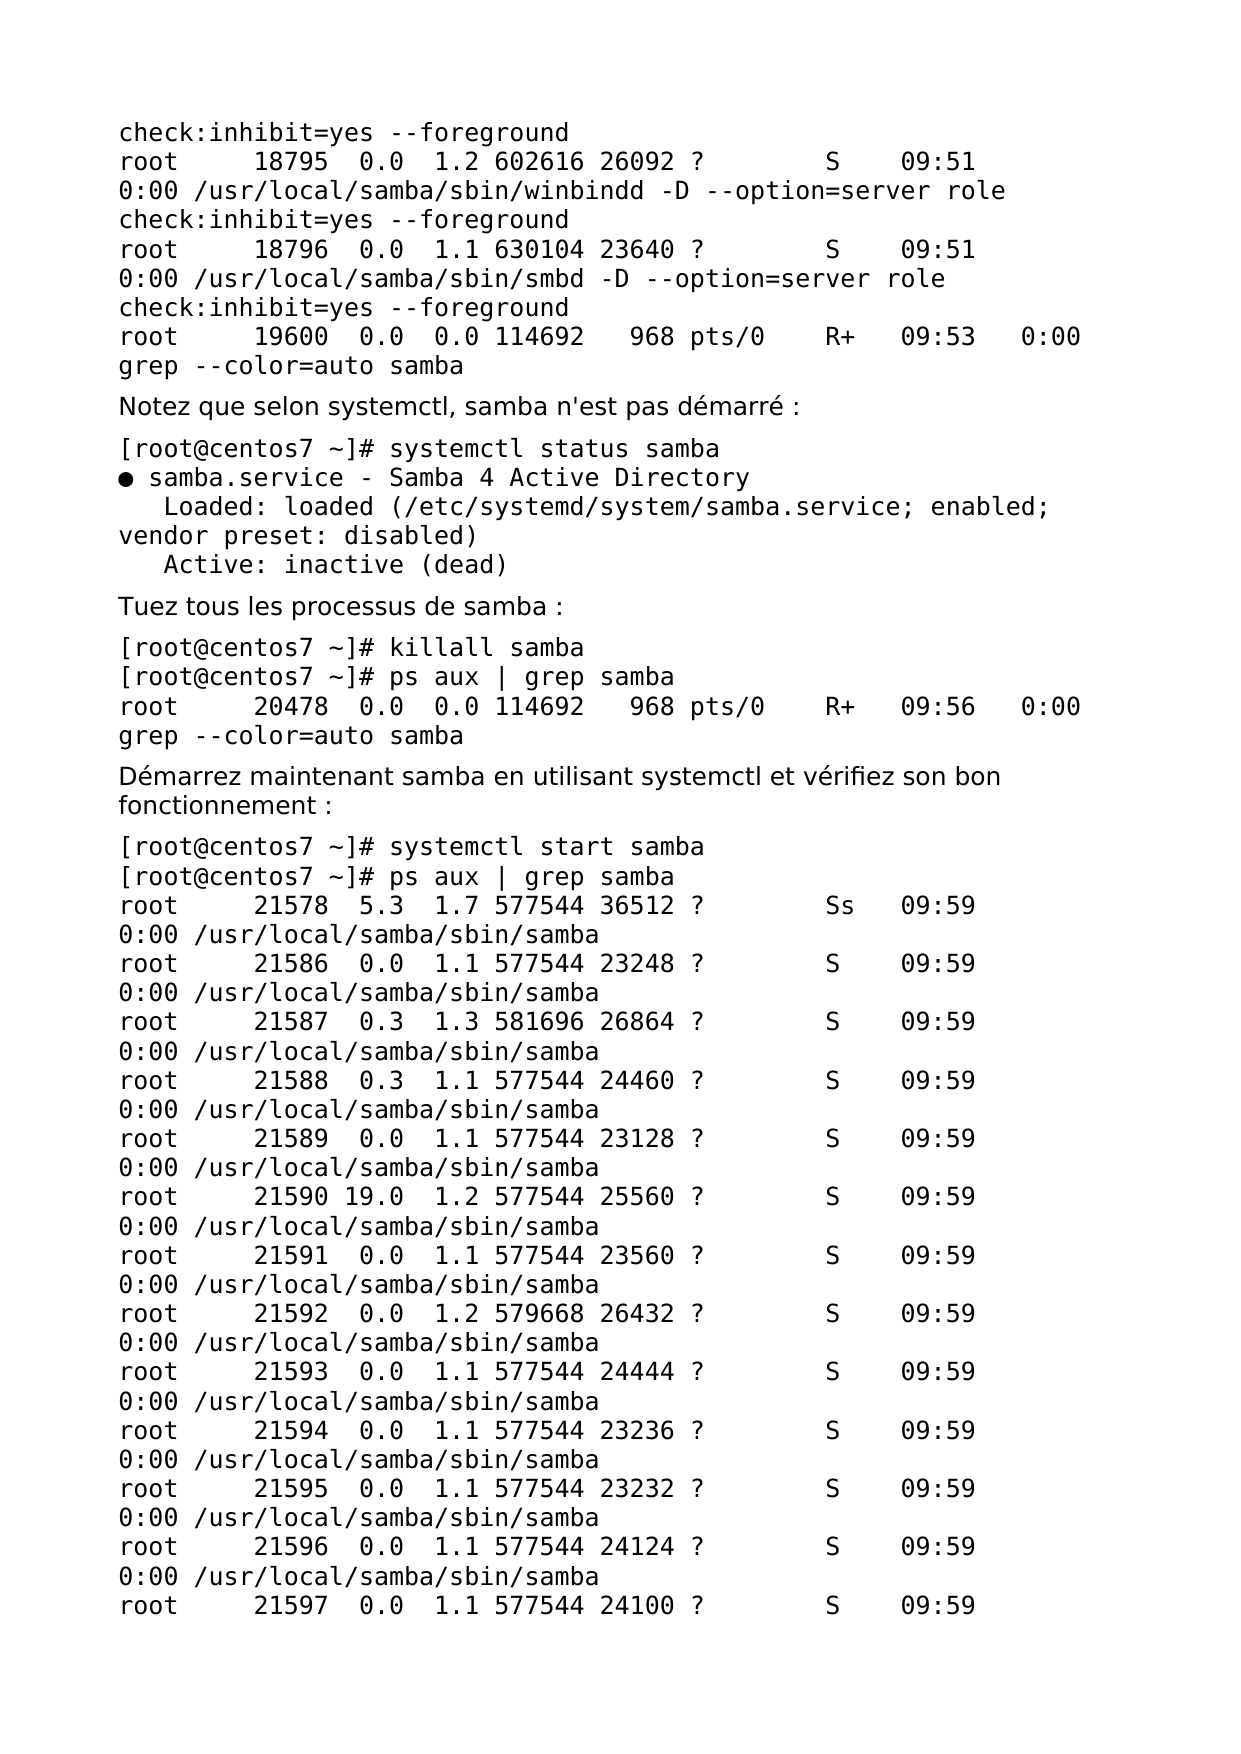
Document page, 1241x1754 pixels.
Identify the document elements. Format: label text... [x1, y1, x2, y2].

text [root@centos7 ~]# systemctl status samba ● samba.service - Samba 4 Active Directory Loaded: loaded (/etc/systemd/system/samba.service; enabled; vendor preset: disabled) Active: inactive (dead) [118, 434, 1122, 580]
text [root@centos7 ~]# killall samba [root@centos7 ~]# ps aux | grep samba root 20478 0.0 0.0 114692 968 pts/0 R+ 09:56 0:00 grep --color=auto samba [118, 633, 1122, 750]
text Notez que selon systemctl, samba n'est pas démarré : [118, 392, 1122, 422]
text [root@centos7 ~]# systemctl start samba [root@centos7 ~]# ps aux | grep samba root 21578 5.3 1.7 577544 36512 ? Ss 09:59 0:00 /usr/local/samba/sbin/samba root 21586 0.0 1.1 577544 23248 ? S 09:59 0:00 /usr/local/samba/sbin/samba root 21587 0.3 1.3 581696 26864 ? S 09:59 0:00 /usr/local/samba/sbin/samba root 21588 0.3 1.1 577544 24460 ? S 09:59 0:00 /usr/local/samba/sbin/samba root 21589 0.0 1.1 577544 23128 ? S 09:59 0:00 /usr/local/samba/sbin/samba root 21590 19.0 1.2 577544 25560 ? S 09:59 0:00 /usr/local/samba/sbin/samba root 21591 0.0 1.1 577544 23560 ? S 09:59 0:00 /usr/local/samba/sbin/samba root 21592 0.0 1.2 579668 26432 ? S 09:59 0:00 /usr/local/samba/sbin/samba root 21593 0.0 1.1 577544 24444 ? S 09:59 0:00 /usr/local/samba/sbin/samba root 21594 0.0 1.1 577544 23236 ? S 09:59 0:00 /usr/local/samba/sbin/samba root 21595 0.0 1.1 577544 23232 ? S 09:59 0:00 /usr/local/samba/sbin/samba root 21596 0.0 1.1 577544 24124 ? S 09:59 0:00 /usr/local/samba/sbin/samba root 21597 0.0 1.1 577544 24100 ? S 09:59 [118, 833, 1122, 1620]
text Tuez tous les processus de samba : [118, 592, 1122, 621]
text Démarrez maintenant samba en utilisant systemctl et vérifiez son bon fonctionnement : [118, 762, 1122, 820]
text check:inhibit=yes --foreground root 18795 0.0 1.2 602616 26092 ? S 09:51 0:00 /usr/local/samba/sbin/winbindd -D --option=server role check:inhibit=yes --foreground root 18796 0.0 1.1 630104 23640 ? S 09:51 0:00 /usr/local/samba/sbin/smbd -D --option=server role check:inhibit=yes --foreground root 19600 0.0 0.0 114692 968 pts/0 R+ 09:53 0:00 grep --color=auto samba [118, 118, 1122, 381]
